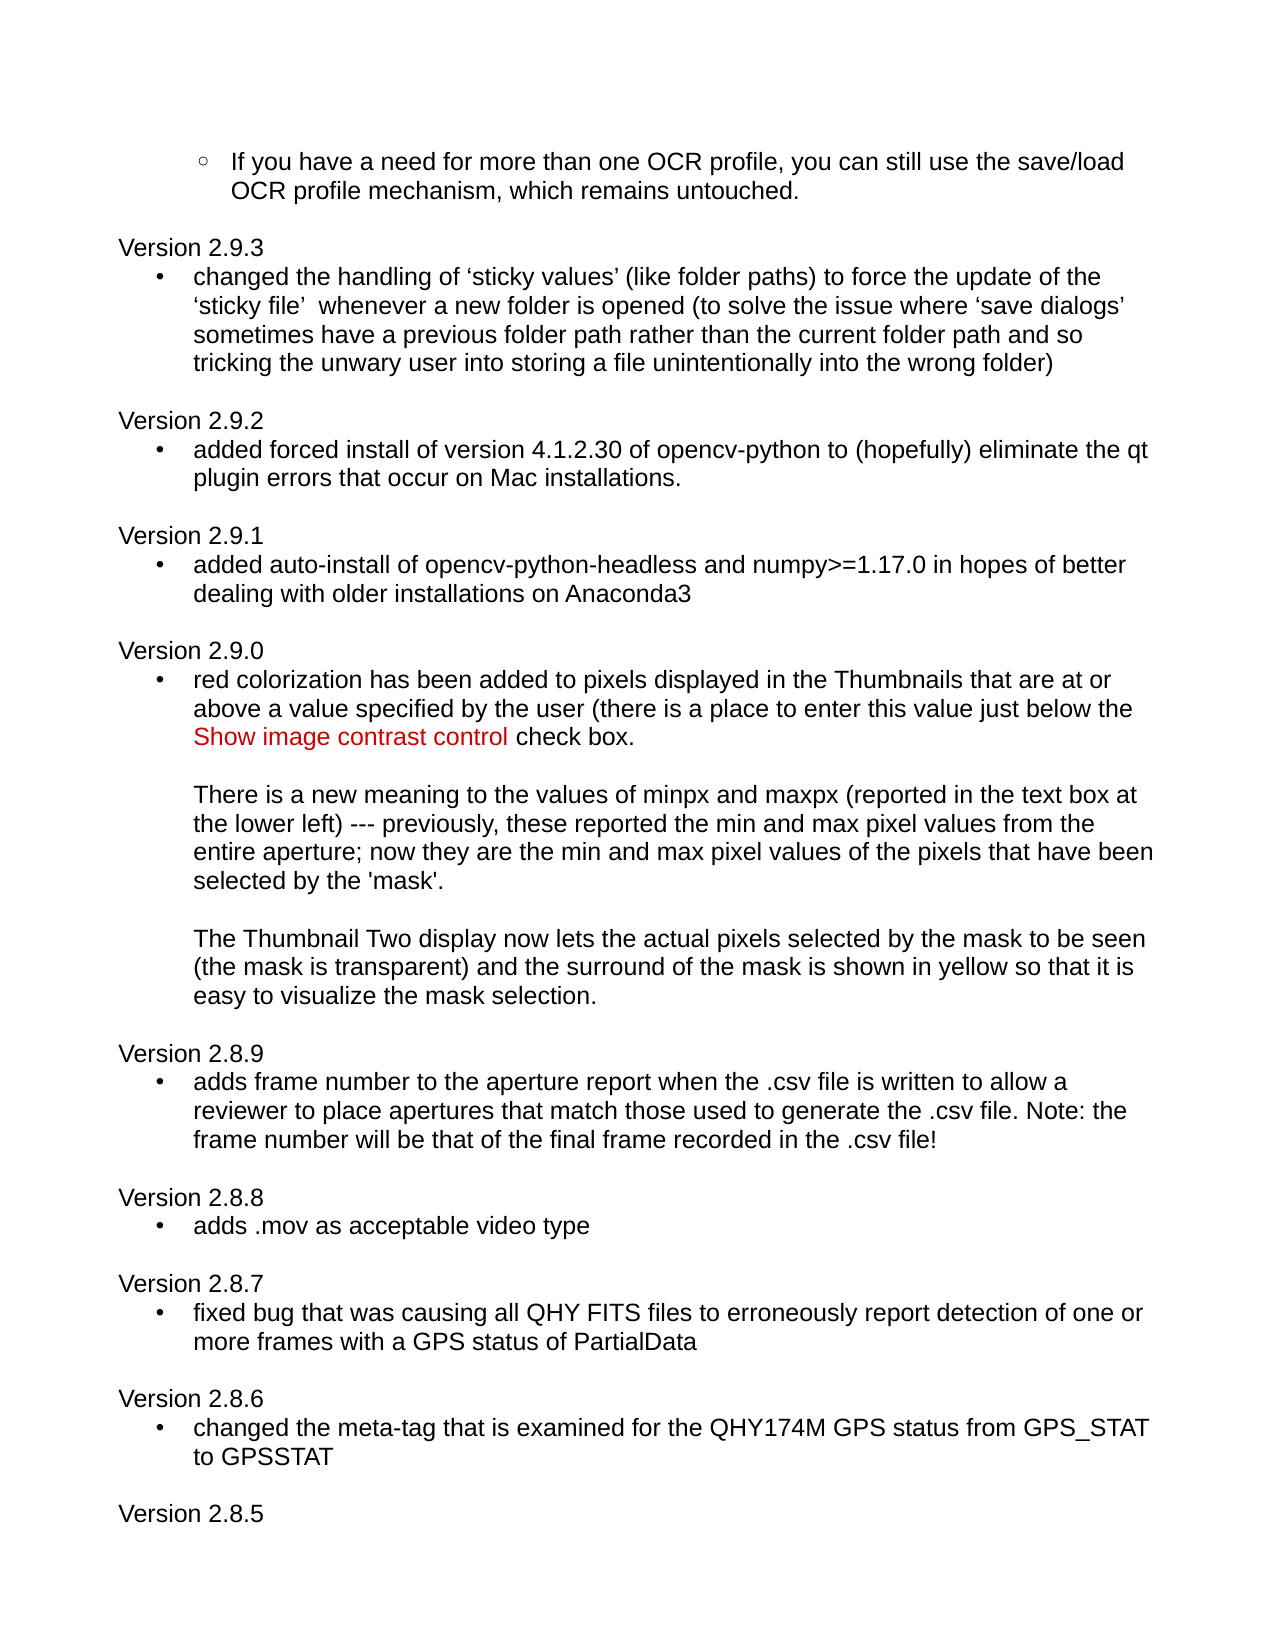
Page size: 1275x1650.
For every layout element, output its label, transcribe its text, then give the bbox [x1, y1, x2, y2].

text Version 2.9.0 [118, 636, 1157, 665]
list adds .mov as acceptable video type [156, 1211, 1157, 1269]
text Version 2.9.2 [118, 406, 1157, 434]
text Version 2.8.6 [118, 1384, 1157, 1413]
text Version 2.9.1 [118, 521, 1157, 550]
list added forced install of version 4.1.2.30 of opencv-python to (hopefully) eliminate the qt plugin errors that occur on Mac installations. [156, 434, 1157, 521]
list red colorization has been added to pixels displayed in the Thumbnails that are at or above a value specified by the user (there is a place to enter this value just below the Show image contrast control check box. There is a new meaning to the values of minpx and maxpx (reported in the text box at the lower left) --- previously, these reported the min and max pixel values from the entire aperture; now they are the min and max pixel values of the pixels that have been selected by the 'mask'. The Thumbnail Two display now lets the actual pixels selected by the mask to be seen (the mask is transparent) and the surround of the mask is shown in yellow so that it is easy to visualize the mask selection. [156, 665, 1157, 1039]
text Version 2.8.8 [118, 1182, 1157, 1211]
list [193, 118, 1157, 147]
text Version 2.9.3 [118, 233, 1157, 262]
list added auto-install of opencv-python-headless and numpy>=1.17.0 in hopes of better dealing with older installations on Anaconda3 [156, 550, 1157, 636]
list If you have a need for more than one OCR profile, you can still use the save/load OCR profile mechanism, which remains untouched. [193, 147, 1157, 233]
text Version 2.8.5 [118, 1499, 1157, 1528]
list fixed bug that was causing all QHY FITS files to erroneously report detection of one or more frames with a GPS status of PartialData [156, 1298, 1157, 1384]
list adds frame number to the aperture report when the .csv file is written to allow a reviewer to place apertures that match those used to generate the .csv file. Note: the frame number will be that of the final frame recorded in the .csv file! [156, 1067, 1157, 1182]
list changed the meta-tag that is examined for the QHY174M GPS status from GPS_STAT to GPSSTAT [156, 1413, 1157, 1499]
list changed the handling of ‘sticky values’ (like folder paths) to force the update of the ‘sticky file’ whenever a new folder is opened (to solve the issue where ‘save dialogs’ sometimes have a previous folder path rather than the current folder path and so tricking the unwary user into storing a file unintentionally into the wrong folder) [156, 262, 1157, 377]
text Version 2.8.7 [118, 1269, 1157, 1298]
text Version 2.8.9 [118, 1039, 1157, 1067]
